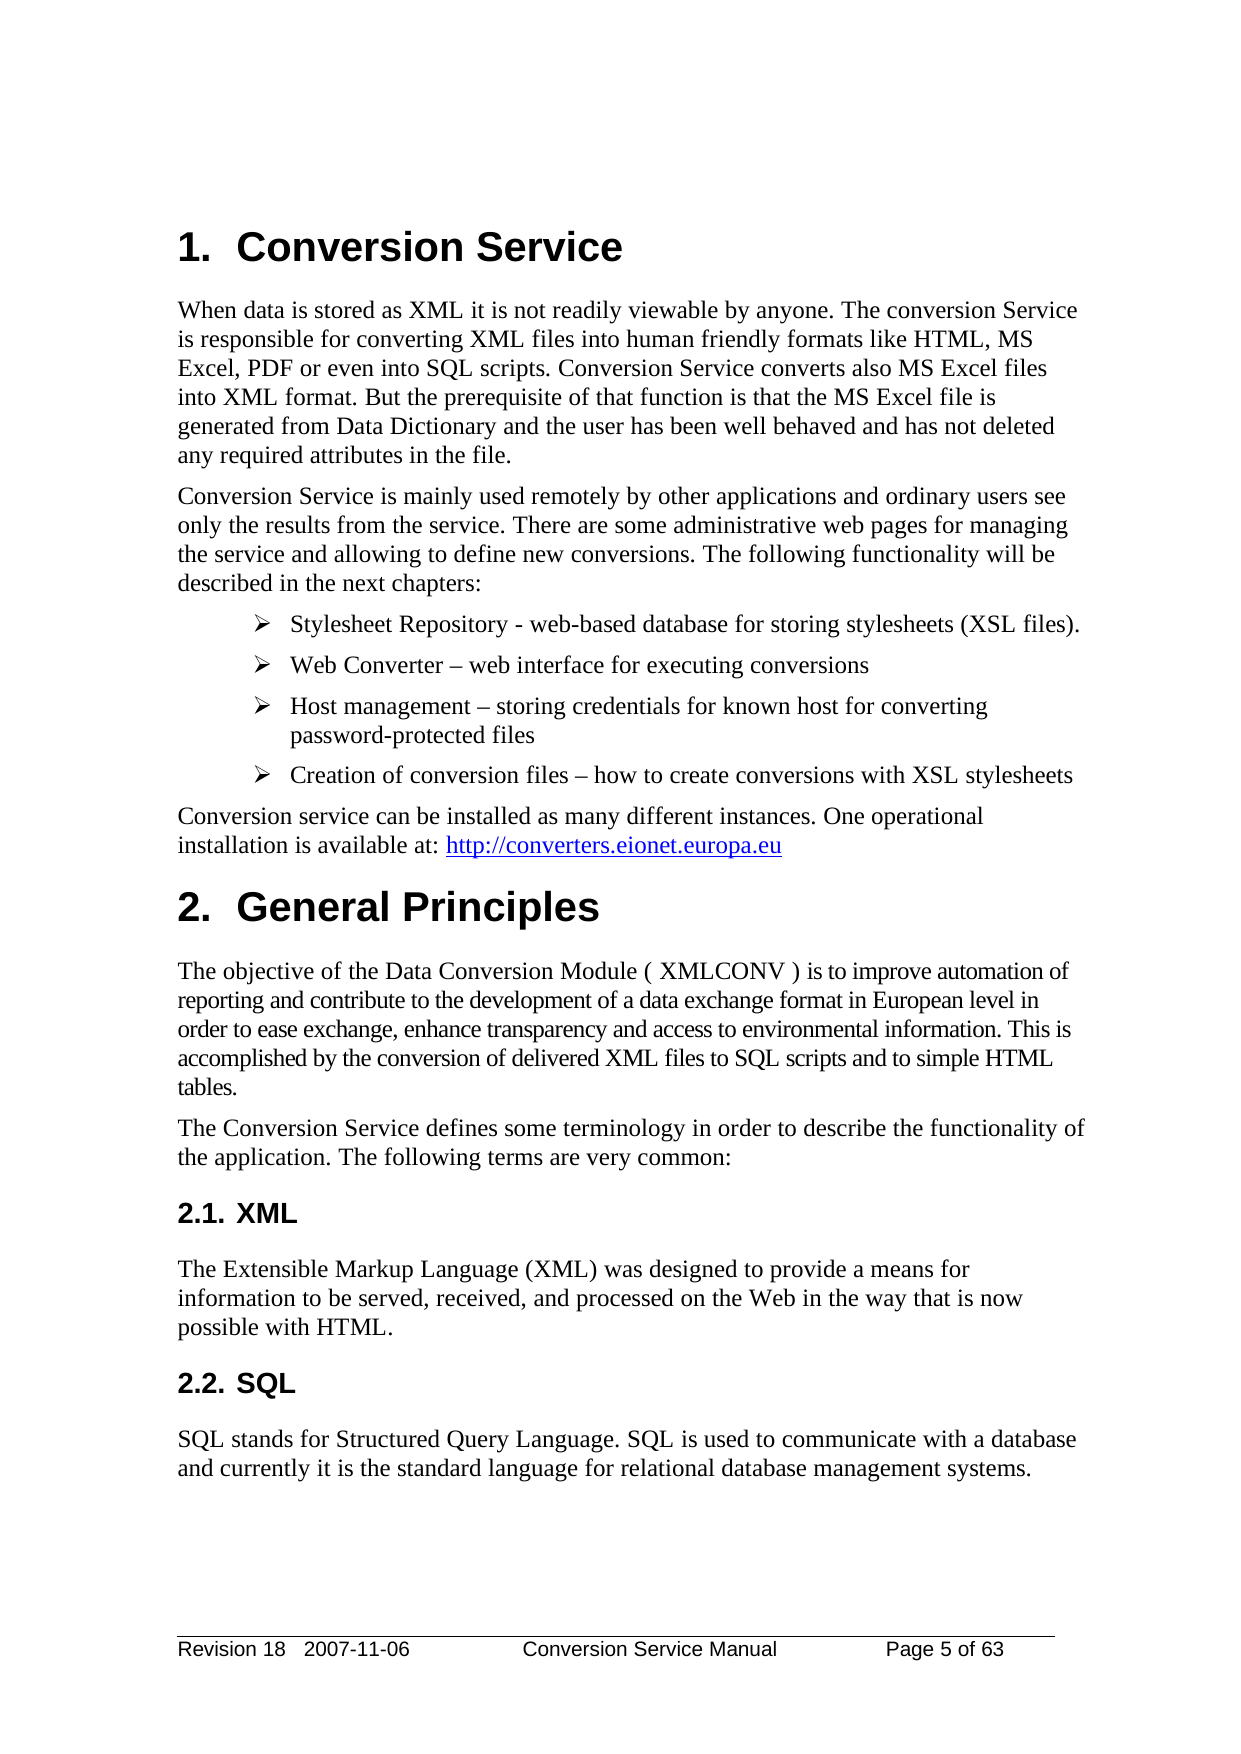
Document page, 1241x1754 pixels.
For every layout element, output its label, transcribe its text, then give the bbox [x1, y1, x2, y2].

text The objective of the Data Conversion Module ( XMLCONV ) is to improve automation of reporting and contribute to the development of a data exchange format in European level in order to ease exchange, enhance transparency and access to environmental information. This is accomplished by the conversion of delivered XML files to SQL scripts and to simple HTML tables. [177, 956, 1092, 1101]
subtitle SQL [177, 1366, 1092, 1399]
list Stylesheet Repository - web-based database for storing stylesheets (XSL files). [252, 609, 1092, 638]
list Host management – storing credentials for known host for converting password-protected files [252, 691, 1092, 749]
list Web Converter – web interface for executing conversions [252, 650, 1092, 679]
text The Conversion Service defines some terminology in order to describe the functionality of the application. The following terms are very common: [177, 1113, 1092, 1171]
text Conversion Service is mainly used remotely by other applications and ordinary users see only the results from the service. There are some administrative web pages for managing the service and allowing to define new conversions. The following functionality will be described in the next chapters: [177, 481, 1092, 597]
text The Extensible Markup Language (XML) was designed to provide a means for information to be served, received, and processed on the Web in the way that is now possible with HTML. [177, 1254, 1092, 1341]
text When data is stored as XML it is not readily viewable by anyone. The conversion Service is responsible for converting XML files into human friendly formats like HTML, MS Excel, PDF or even into SQL scripts. Conversion Service converts also MS Excel files into XML format. But the prerequisite of that function is that the MS Excel file is generated from Data Dictionary and the user has been well behaved and has not deleted any required attributes in the file. [177, 295, 1092, 469]
text Conversion service can be installed as many different instances. One operational installation is available at: http://converters.eionet.europa.eu [177, 801, 1092, 859]
subtitle General Principles [177, 883, 1092, 931]
list Creation of conversion files – how to create conversions with XSL stylesheets [252, 760, 1092, 789]
subtitle Conversion Service [177, 222, 1092, 270]
text SQL stands for Structured Query Language. SQL is used to communicate with a database and currently it is the standard language for relational database management systems. [177, 1424, 1092, 1482]
subtitle XML [177, 1196, 1092, 1229]
